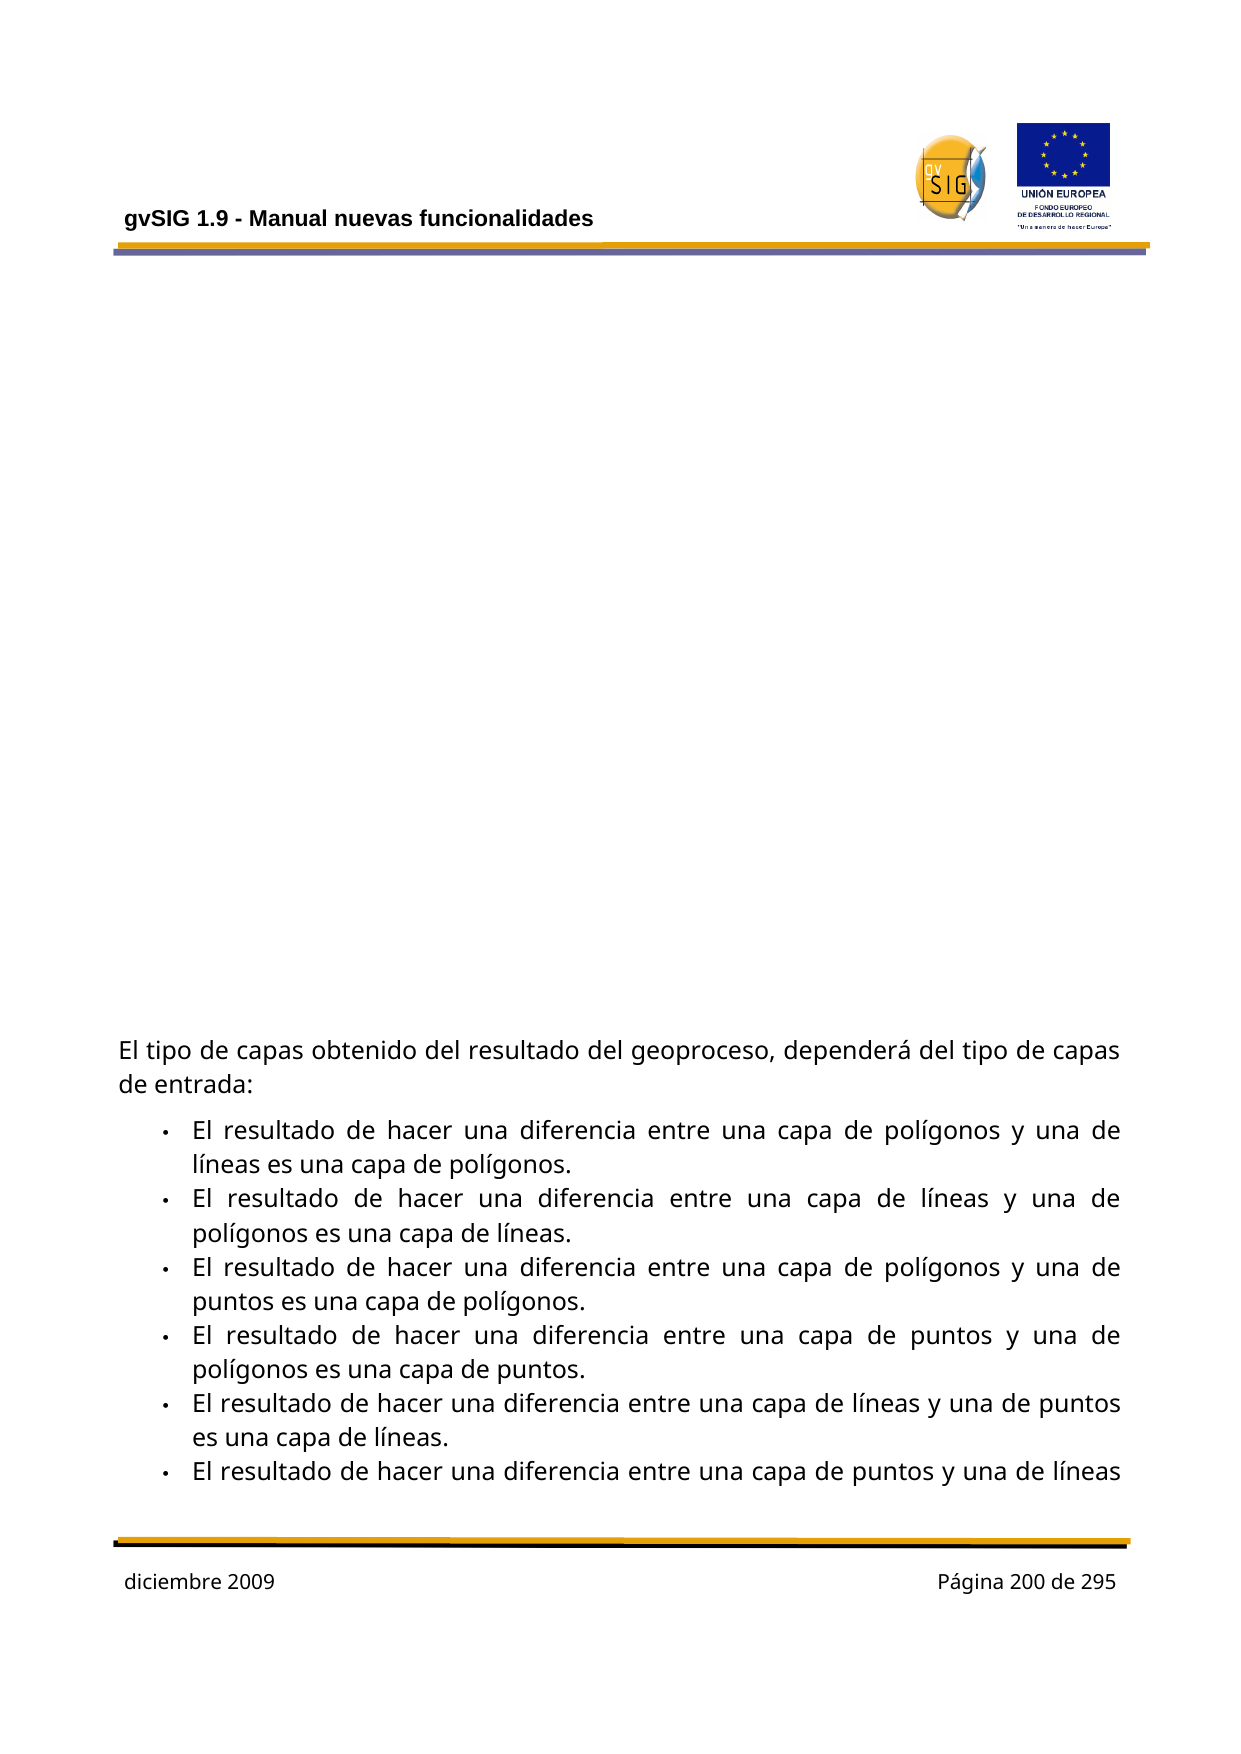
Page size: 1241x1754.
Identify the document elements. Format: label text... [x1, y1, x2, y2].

list El resultado de hacer una diferencia entre una capa de polígonos y una de líneas es una capa de polígonos. [162, 1113, 1122, 1181]
list El resultado de hacer una diferencia entre una capa de puntos y una de polígonos es una capa de puntos. [162, 1317, 1122, 1386]
picture [1015, 123, 1112, 232]
list El resultado de hacer una diferencia entre una capa de polígonos y una de puntos es una capa de polígonos. [162, 1249, 1122, 1317]
picture [914, 134, 987, 222]
list El resultado de hacer una diferencia entre una capa de líneas y una de puntos es una capa de líneas. [162, 1386, 1122, 1454]
text El tipo de capas obtenido del resultado del geoproceso, dependerá del tipo de capas de entrada: [118, 1032, 1122, 1101]
list El resultado de hacer una diferencia entre una capa de puntos y una de líneas [162, 1454, 1122, 1488]
list El resultado de hacer una diferencia entre una capa de líneas y una de polígonos es una capa de líneas. [162, 1181, 1122, 1249]
